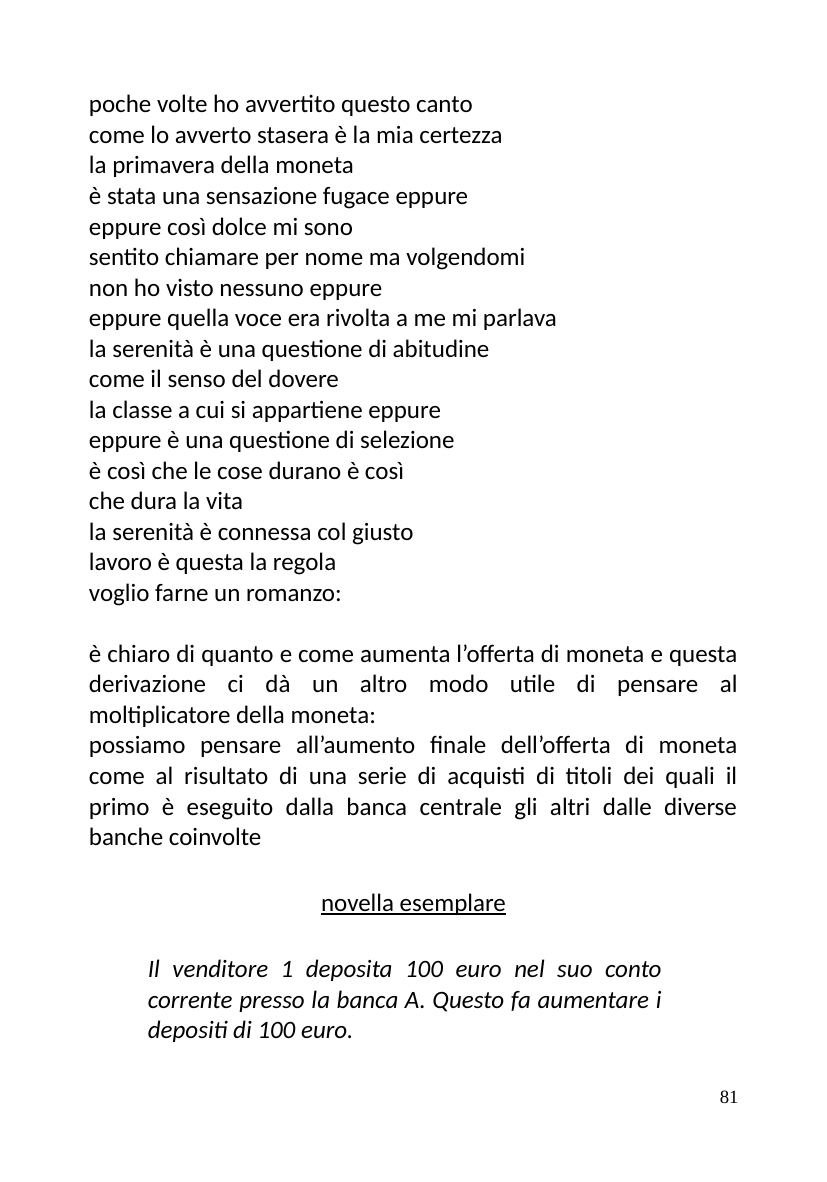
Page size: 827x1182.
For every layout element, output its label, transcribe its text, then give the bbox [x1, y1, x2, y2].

text lavoro è questa la regola [89, 546, 738, 577]
text possiamo pensare all’aumento finale dell’offerta di moneta come al risultato di una serie di acquisti di titoli dei quali il primo è eseguito dalla banca centrale gli altri dalle diverse banche coinvolte [89, 729, 738, 852]
text novella esemplare [89, 887, 738, 918]
text la serenità è connessa col giusto [89, 516, 738, 546]
text la serenità è una questione di abitudine [89, 333, 738, 363]
text non ho visto nessuno eppure [89, 272, 738, 302]
text è chiaro di quanto e come aumenta l’offerta di moneta e questa derivazione ci dà un altro modo utile di pensare al moltiplicatore della moneta: [89, 638, 738, 729]
text eppure quella voce era rivolta a me mi parlava [89, 302, 738, 333]
text come lo avverto stasera è la mia certezza [89, 119, 738, 150]
text è così che le cose durano è così [89, 455, 738, 485]
text eppure così dolce mi sono [89, 211, 738, 241]
text la classe a cui si appartiene eppure [89, 394, 738, 424]
text eppure è una questione di selezione [89, 424, 738, 455]
text che dura la vita [89, 485, 738, 516]
text voglio farne un romanzo: [89, 577, 738, 607]
text Il venditore 1 deposita 100 euro nel suo conto corrente presso la banca A. Questo fa aumentare i depositi di 100 euro. [148, 953, 664, 1045]
text poche volte ho avvertito questo canto [89, 89, 738, 119]
text è stata una sensazione fugace eppure [89, 180, 738, 211]
text sentito chiamare per nome ma volgendomi [89, 241, 738, 272]
text come il senso del dovere [89, 363, 738, 394]
text la primavera della moneta [89, 150, 738, 180]
